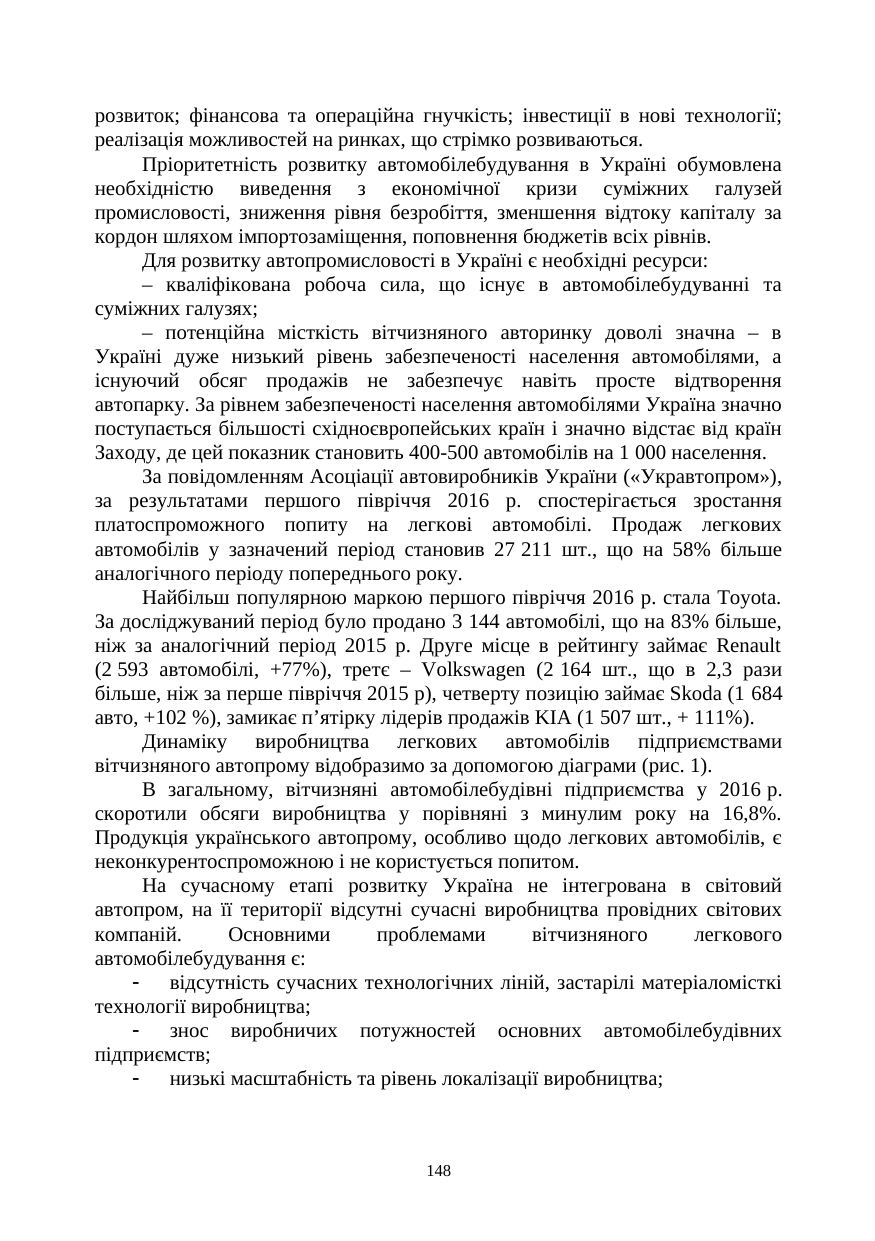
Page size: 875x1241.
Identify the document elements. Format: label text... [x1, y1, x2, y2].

text Для розвитку автопромисловості в Україні є необхідні ресурси: [94, 248, 782, 272]
text – кваліфікована робоча сила, що існує в автомобілебудуванні та суміжних галузях; [94, 272, 782, 320]
text На сучасному етапі розвитку Україна не інтегрована в світовий автопром, на її території відсутні сучасні виробництва провідних світових компаній. Основними проблемами вітчизняного легкового автомобілебудування є: [94, 873, 782, 969]
text Найбільш популярною маркою першого півріччя 2016 р. стала Toyota. За досліджуваний період було продано 3 144 автомобілі, що на 83% більше, ніж за аналогічний період 2015 р. Друге місце в рейтингу займає Renault (2 593 автомобілі, +77%), третє – Volkswagen (2 164 шт., що в 2,3 рази більше, ніж за перше півріччя 2015 р), четверту позицію займає Skoda (1 684 авто, +102 %), замикає п’ятірку лідерів продажів KIA (1 507 шт., + 111%). [94, 584, 782, 729]
list низькі масштабність та рівень локалізації виробництва; [94, 1066, 782, 1090]
text – потенційна місткість вітчизняного авторинку доволі значна – в Україні дуже низький рівень забезпеченості населення автомобілями, а існуючий обсяг продажів не забезпечує навіть просте відтворення автопарку. За рівнем забезпеченості населення автомобілями Україна значно поступається більшості східноєвропейських країн і значно відстає від країн Заходу, де цей показник становить 400-500 автомобілів на 1 000 населення. [94, 320, 782, 464]
list знос виробничих потужностей основних автомобілебудівних підприємств; [94, 1018, 782, 1066]
text розвиток; фінансова та операційна гнучкість; інвестиції в нові технології; реалізація можливостей на ринках, що стрімко розвиваються. [94, 103, 782, 151]
text Пріоритетність розвитку автомобілебудування в Україні обумовлена необхідністю виведення з економічної кризи суміжних галузей промисловості, зниження рівня безробіття, зменшення відтоку капіталу за кордон шляхом імпортозаміщення, поповнення бюджетів всіх рівнів. [94, 151, 782, 248]
text В загальному, вітчизняні автомобілебудівні підприємства у 2016 р. скоротили обсяги виробництва у порівняні з минулим року на 16,8%. Продукція українського автопрому, особливо щодо легкових автомобілів, є неконкурентоспроможною і не користується попитом. [94, 777, 782, 873]
list відсутність сучасних технологічних ліній, застарілі матеріаломісткі технології виробництва; [94, 969, 782, 1018]
text Динаміку виробництва легкових автомобілів підприємствами вітчизняного автопрому відобразимо за допомогою діаграми (рис. 1). [94, 729, 782, 777]
text За повідомленням Асоціації автовиробників України («Укравтопром»), за результатами першого півріччя 2016 р. спостерігається зростання платоспроможного попиту на легкові автомобілі. Продаж легкових автомобілів у зазначений період становив 27 211 шт., що на 58% більше аналогічного періоду попереднього року. [94, 464, 782, 584]
